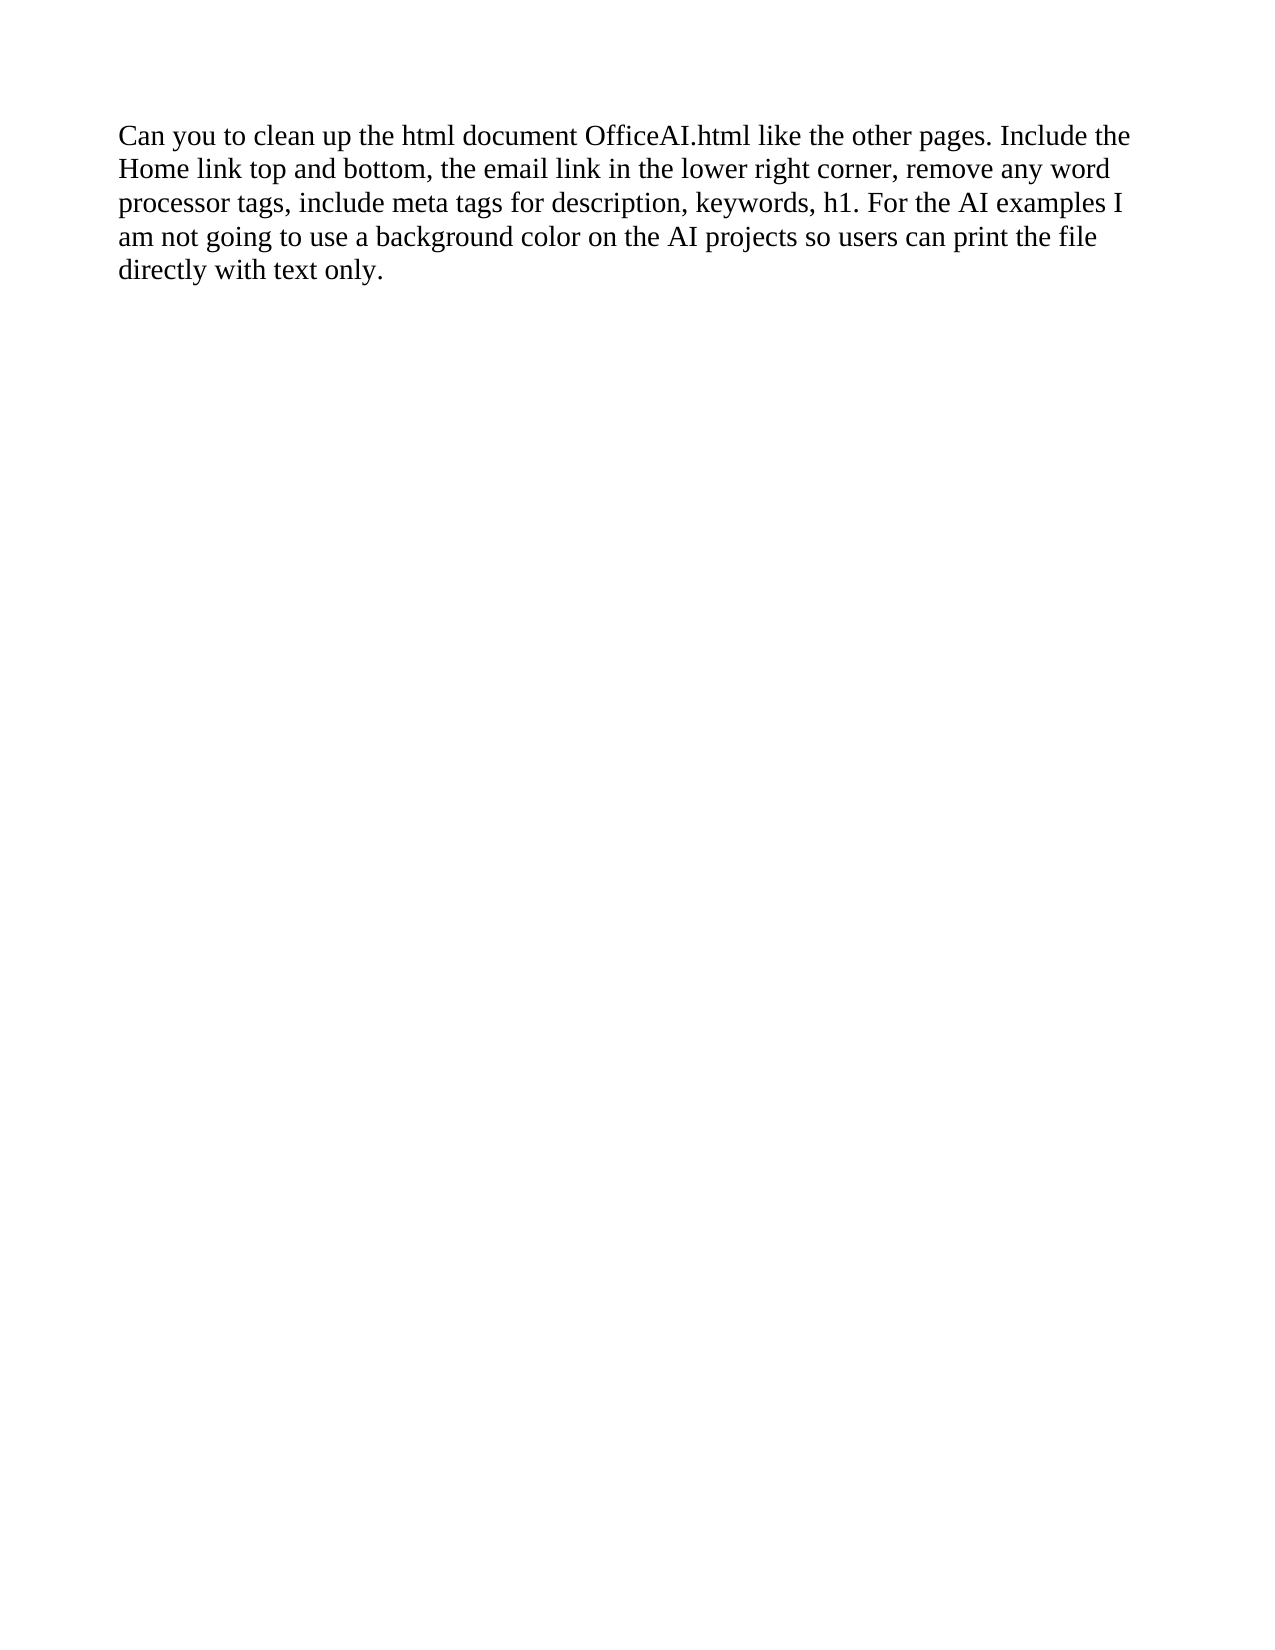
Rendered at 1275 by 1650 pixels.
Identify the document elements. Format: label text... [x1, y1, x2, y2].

text Can you to clean up the html document OfficeAI.html like the other pages. Include the Home link top and bottom, the email link in the lower right corner, remove any word processor tags, include meta tags for description, keywords, h1. For the AI examples I am not going to use a background color on the AI projects so users can print the file directly with text only. [118, 118, 1157, 286]
